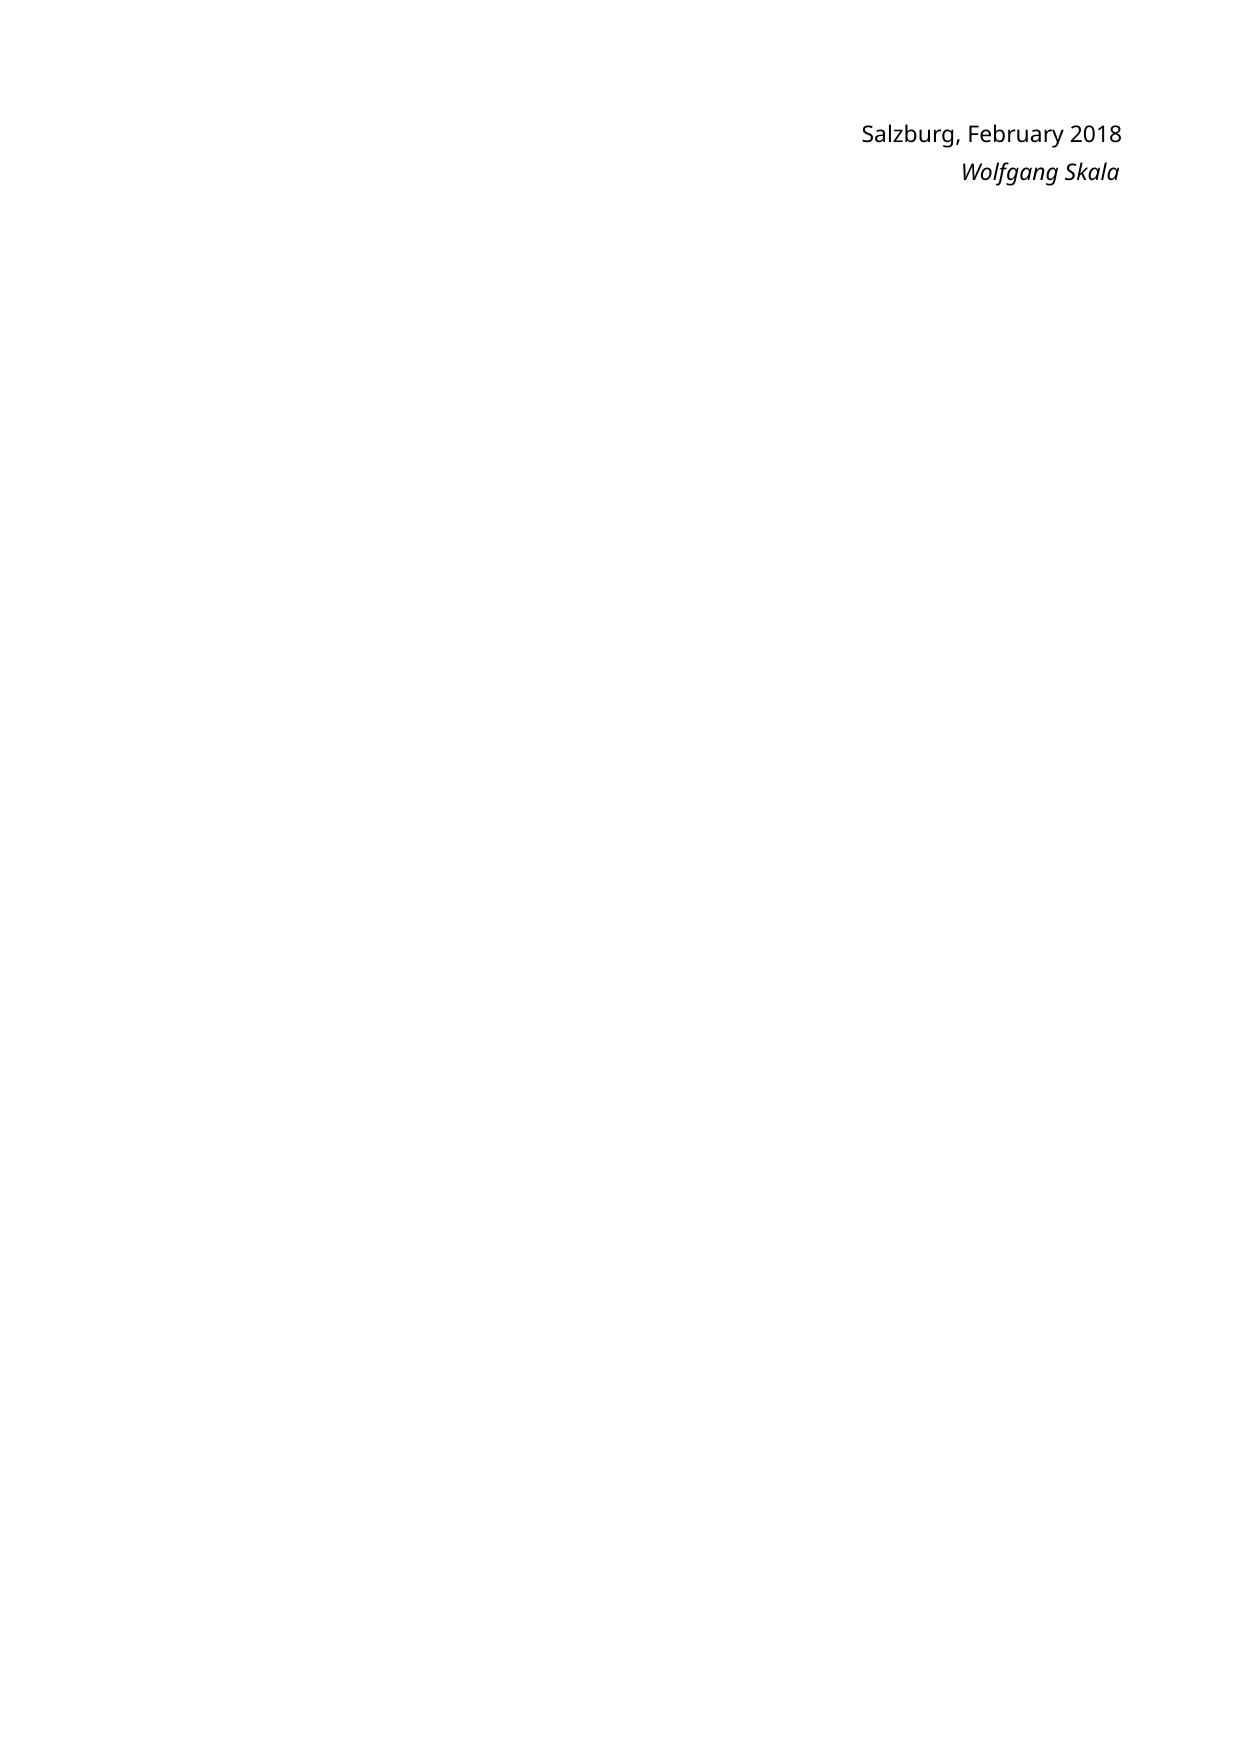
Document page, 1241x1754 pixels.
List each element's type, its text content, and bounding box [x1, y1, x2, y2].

text Salzburg, February 2018 Wolfgang Skala [236, 118, 1122, 187]
